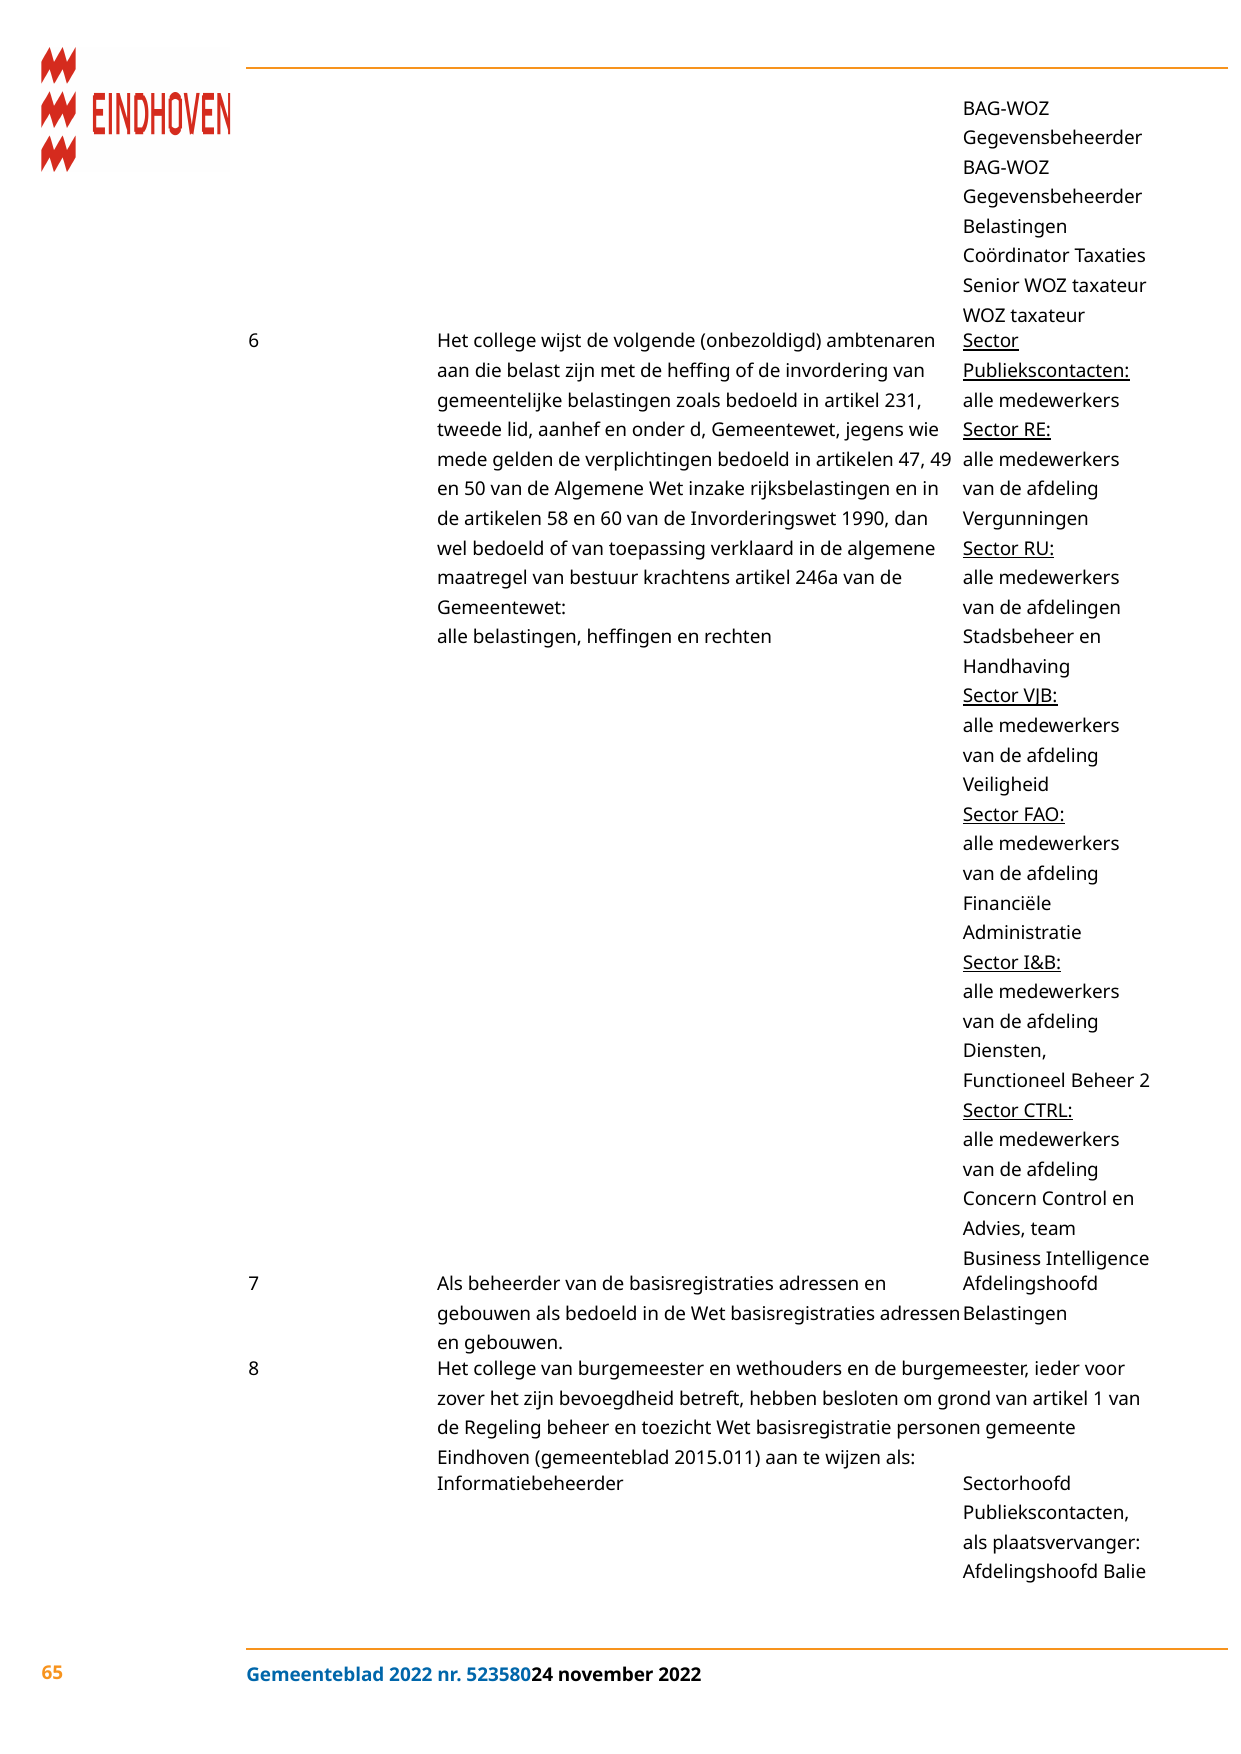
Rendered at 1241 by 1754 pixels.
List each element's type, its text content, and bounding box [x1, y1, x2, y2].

table_cell 8 [248, 1355, 437, 1470]
table_cell Informatiebeheerder [437, 1470, 963, 1584]
table_cell 6 [248, 328, 437, 1270]
table_cell Afdelingshoofd Belastingen [963, 1270, 1152, 1355]
table_cell Het college van burgemeester en wethouders en de burgemeester, ieder voor zover het zijn bevoegdheid betreft, hebben besloten om grond van artikel 1 van de Regeling beheer en toezicht Wet basisregistratie personen gemeente Eindhoven (gemeenteblad 2015.011) aan te wijzen als: [437, 1355, 1152, 1470]
table_cell Het college wijst de volgende (onbezoldigd) ambtenaren aan die belast zijn met de heffing of de invordering van gemeentelijke belastingen zoals bedoeld in artikel 231, tweede lid, aanhef en onder d, Gemeentewet, jegens wie mede gelden de verplichtingen bedoeld in artikelen 47, 49 en 50 van de Algemene Wet inzake rijksbelastingen en in de artikelen 58 en 60 van de Invorderingswet 1990, dan wel bedoeld of van toepassing verklaard in de algemene maatregel van bestuur krachtens artikel 246a van de Gemeentewet: alle belastingen, heffingen en rechten [437, 328, 963, 1270]
table_cell [248, 1470, 437, 1584]
table_cell [248, 95, 437, 328]
table_cell [437, 95, 963, 328]
table_cell BAG-WOZ Gegevensbeheerder BAG-WOZ Gegevensbeheerder Belastingen Coördinator Taxaties Senior WOZ taxateur WOZ taxateur [963, 95, 1152, 328]
table_cell Als beheerder van de basisregistraties adressen en gebouwen als bedoeld in de Wet basisregistraties adressen en gebouwen. [437, 1270, 963, 1355]
table_cell 7 [248, 1270, 437, 1355]
table_cell Sector Publiekscontacten: alle medewerkers Sector RE: alle medewerkers van de afdeling Vergunningen Sector RU: alle medewerkers van de afdelingen Stadsbeheer en Handhaving Sector VJB: alle medewerkers van de afdeling Veiligheid Sector FAO: alle medewerkers van de afdeling Financiële Administratie Sector I&B: alle medewerkers van de afdeling Diensten, Functioneel Beheer 2 Sector CTRL: alle medewerkers van de afdeling Concern Control en Advies, team Business Intelligence [963, 328, 1152, 1270]
picture [41, 47, 231, 172]
table_cell Sectorhoofd Publiekscontacten, als plaatsvervanger: Afdelingshoofd Balie [963, 1470, 1152, 1584]
